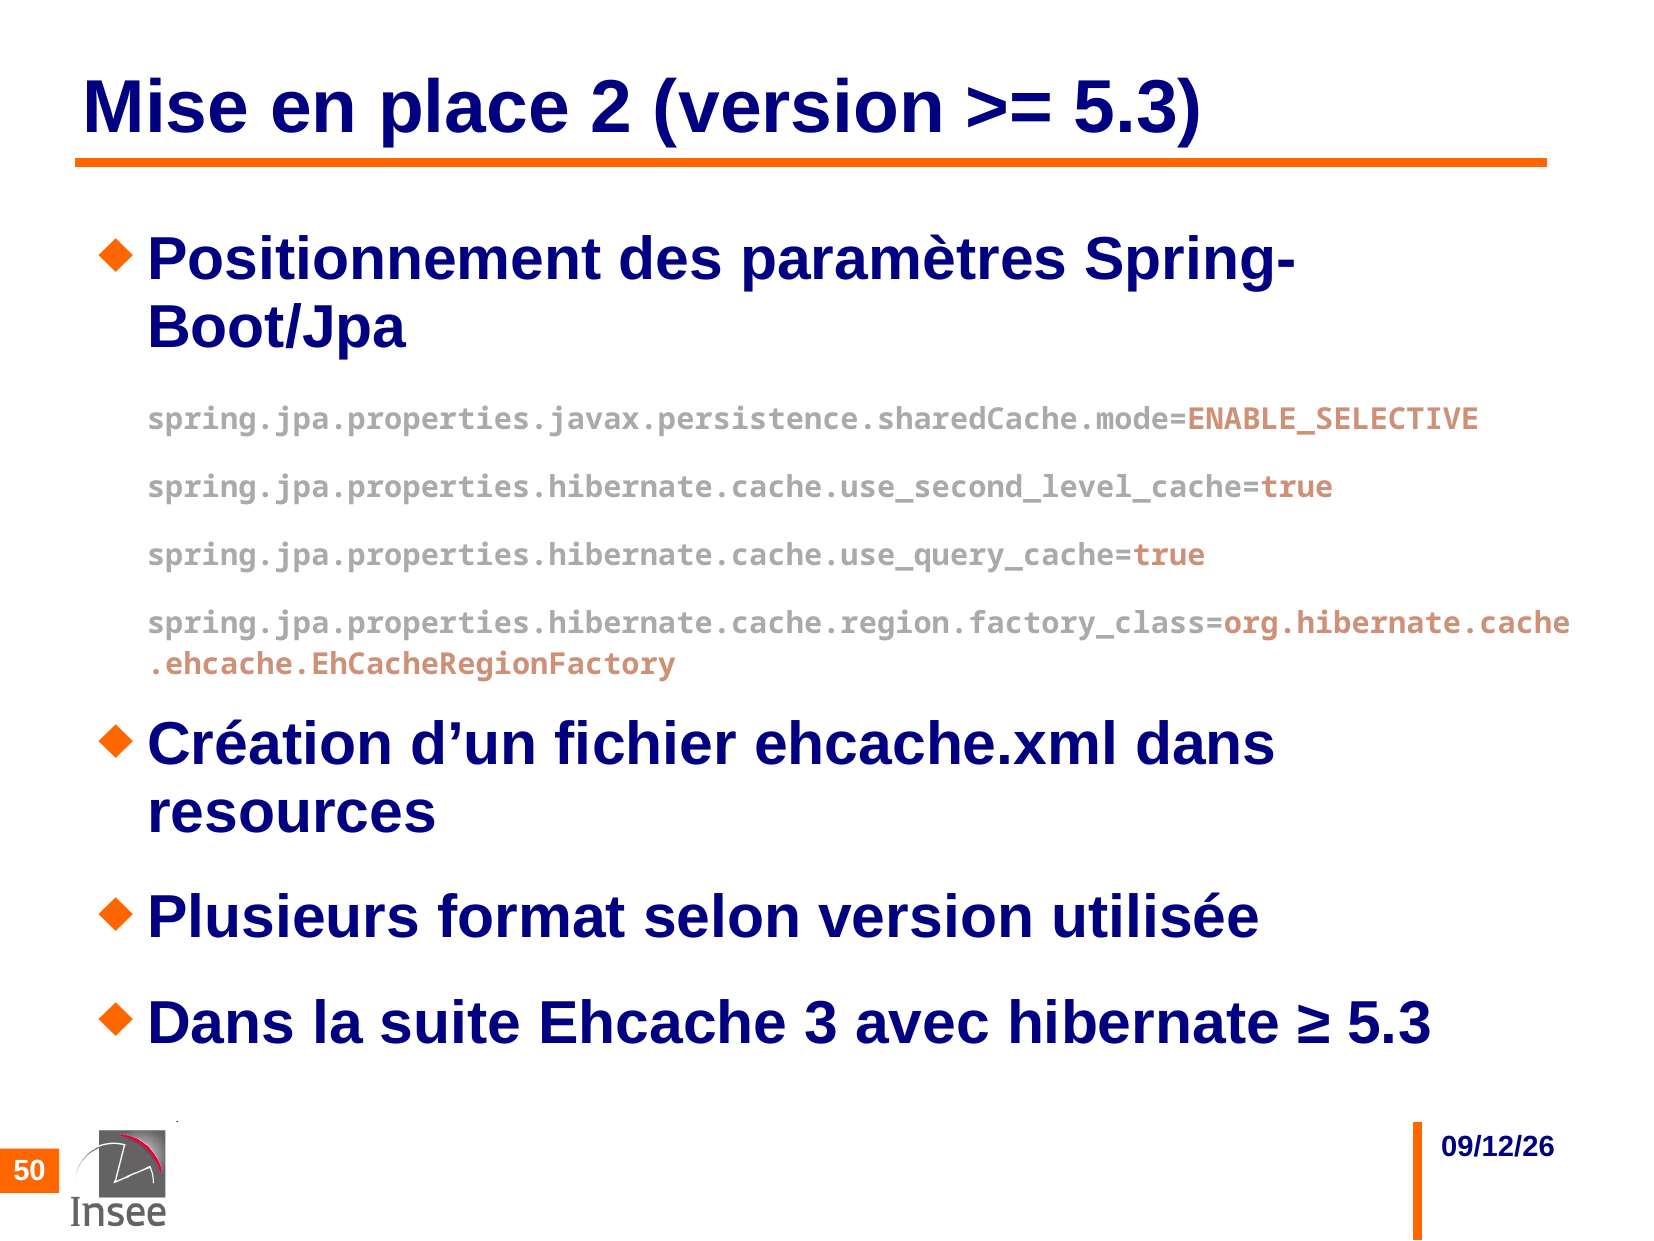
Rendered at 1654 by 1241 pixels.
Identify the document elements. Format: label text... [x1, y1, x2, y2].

list Positionnement des paramètres Spring- Boot/Jpa spring.jpa.properties.javax.persistence.sharedCache.mode=ENABLE_SELECTIVE spring.jpa.properties.hibernate.cache.use_second_level_cache=true spring.jpa.properties.hibernate.cache.use_query_cache=true spring.jpa.properties.hibernate.cache.region.factory_class=org.hibernate.cache.ehcache.EhCacheRegionFactory Création d’un fichier ehcache.xml dans resources Plusieurs format selon version utilisée Dans la suite Ehcache 3 avec hibernate ≥ 5.3 [82, 224, 1571, 1063]
title Mise en place 2 (version >= 5.3) [82, 49, 1619, 163]
picture [62, 1121, 178, 1241]
